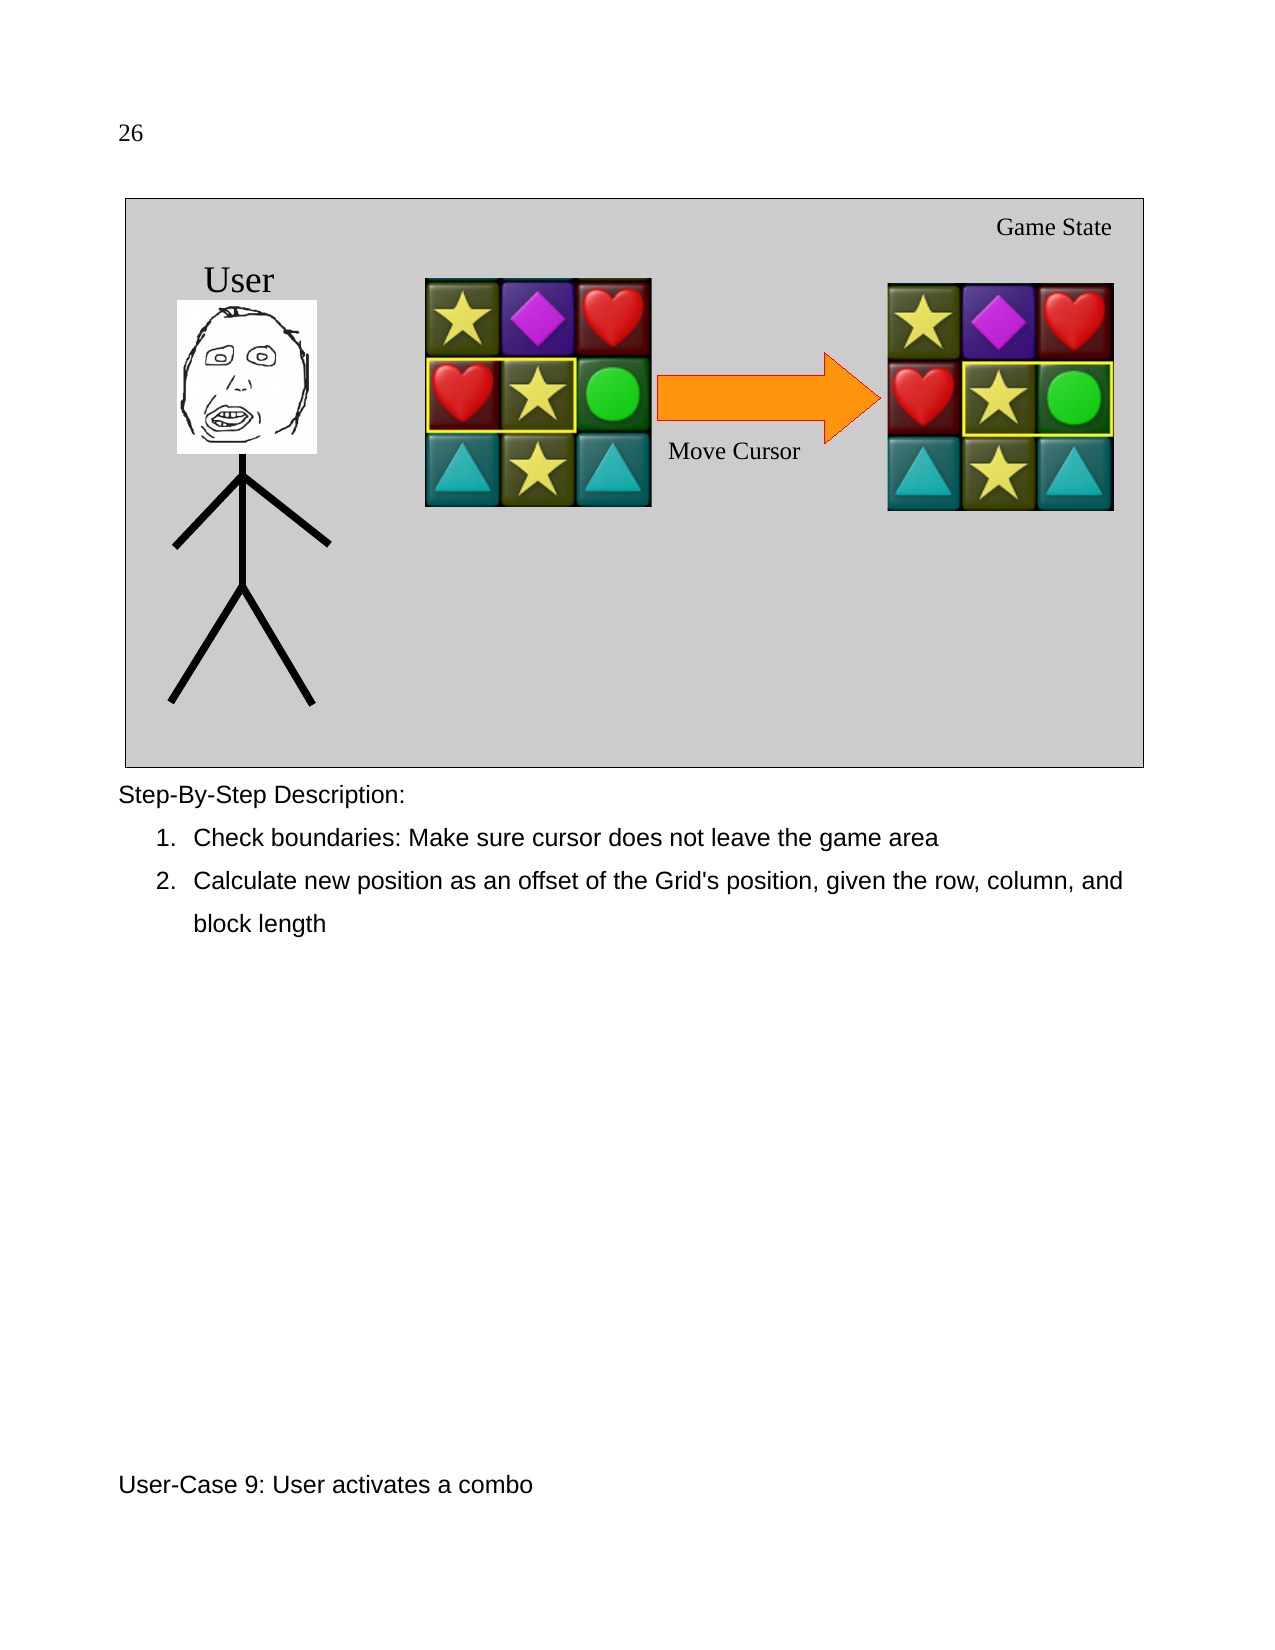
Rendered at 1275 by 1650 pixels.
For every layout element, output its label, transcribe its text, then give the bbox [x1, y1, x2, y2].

picture [177, 300, 317, 454]
picture [425, 278, 652, 507]
text Step-By-Step Description: [118, 780, 1157, 809]
list Check boundaries: Make sure cursor does not leave the game area [156, 823, 1157, 852]
text User-Case 9: User activates a combo [118, 1470, 1157, 1499]
picture [887, 283, 1114, 511]
list Calculate new position as an offset of the Grid's position, given the row, column, and block length [156, 866, 1157, 938]
